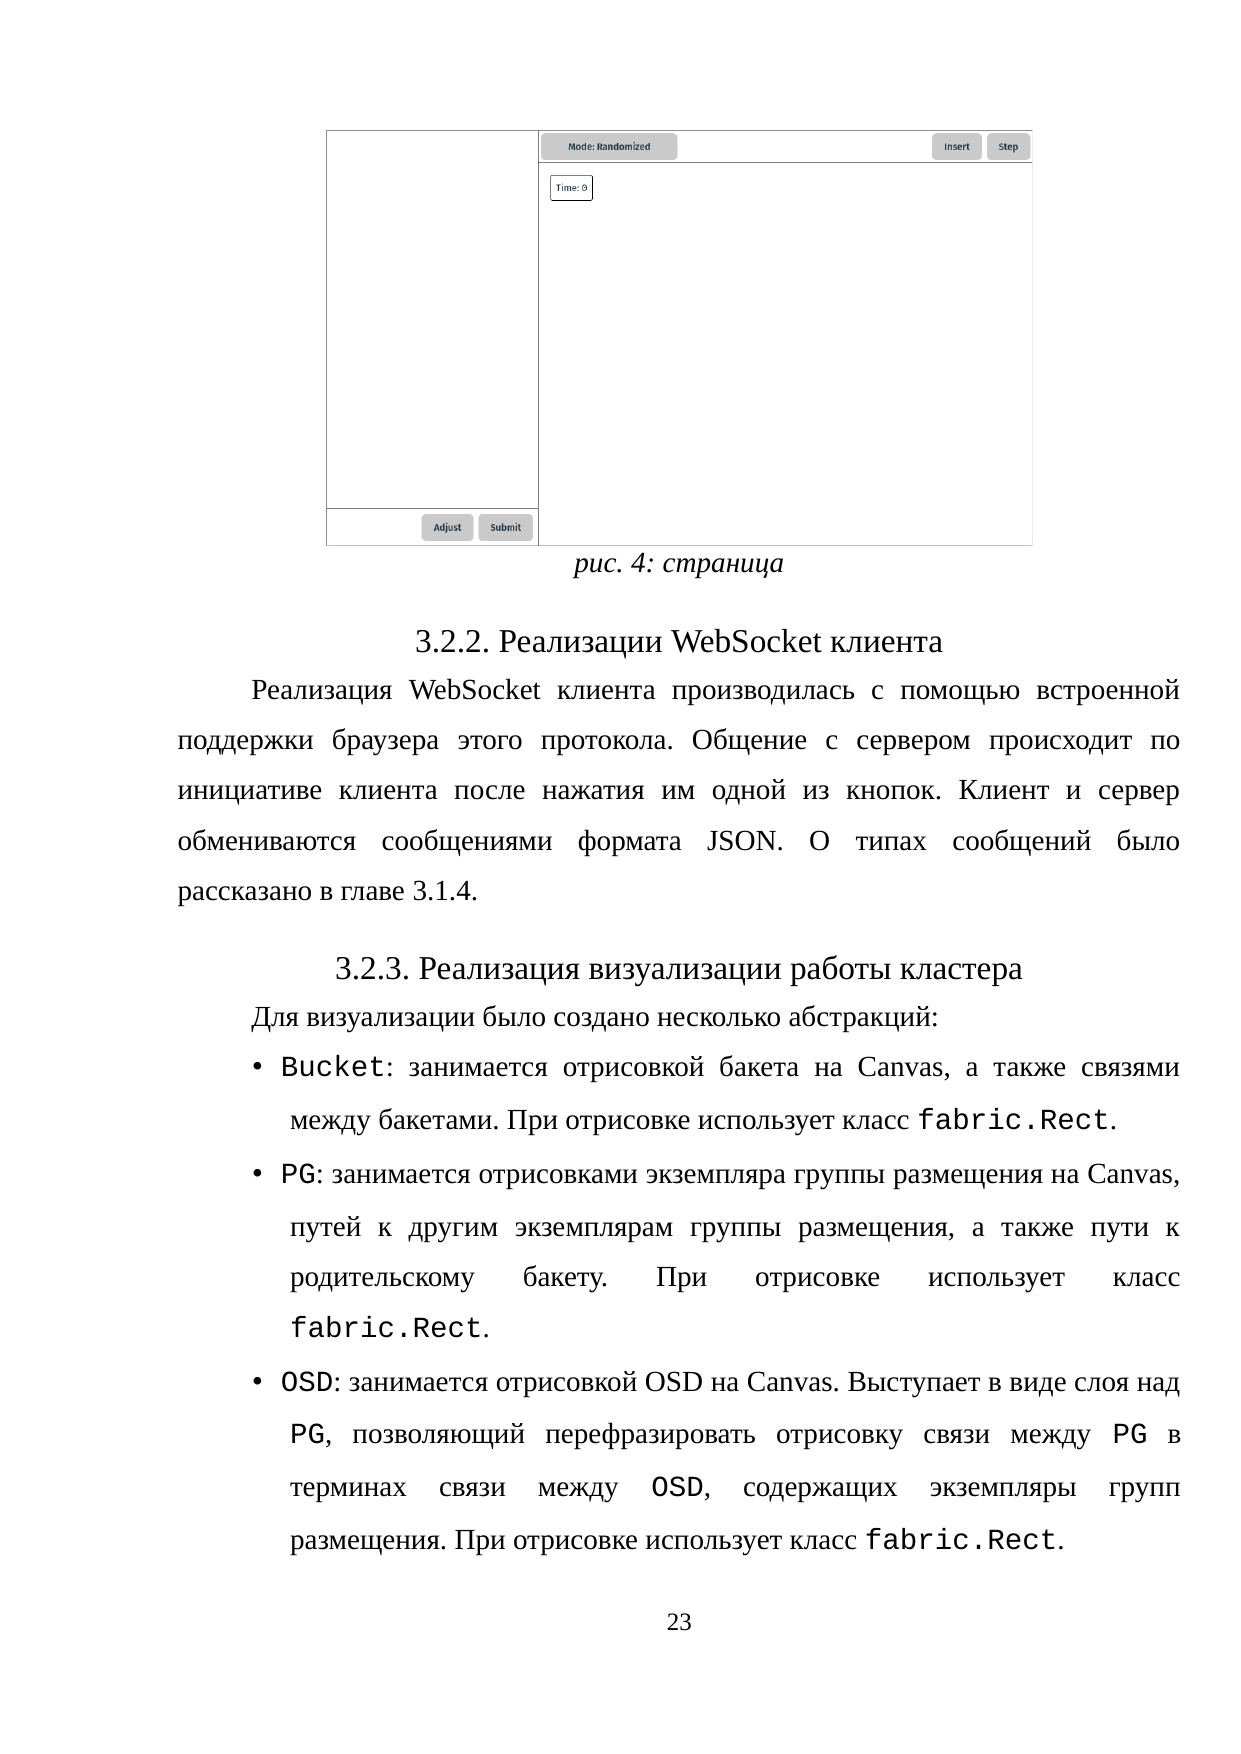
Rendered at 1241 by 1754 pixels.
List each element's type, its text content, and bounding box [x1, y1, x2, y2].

text рис. 4: страница [326, 546, 1032, 579]
list OSD: занимается отрисовкой OSD на Canvas. Выступает в виде слоя над PG, позволяющий перефразировать отрисовку связи между PG в терминах связи между OSD, содержащих экземпляры групп размещения. При отрисовке использует класс fabric.Rect. [252, 1364, 1181, 1558]
list PG: занимается отрисовками экземпляра группы размещения на Canvas, путей к другим экземплярам группы размещения, а также пути к родительскому бакету. При отрисовке использует класс fabric.Rect. [252, 1156, 1181, 1346]
text Реализация WebSocket клиента производилась с помощью встроенной поддержки браузера этого протокола. Общение с сервером происходит по инициативе клиента после нажатия им одной из кнопок. Клиент и сервер обмениваются сообщениями формата JSON. О типах сообщений было рассказано в главе 3.1.4. [177, 672, 1181, 907]
list Bucket: занимается отрисовкой бакета на Canvas, а также связями между бакетами. При отрисовке использует класс fabric.Rect. [252, 1049, 1181, 1138]
subtitle Реализация визуализации работы кластера [177, 948, 1181, 987]
subtitle Реализации WebSocket клиента [177, 621, 1181, 659]
picture [326, 130, 1033, 546]
text Для визуализации было создано несколько абстракций: [177, 999, 1181, 1033]
